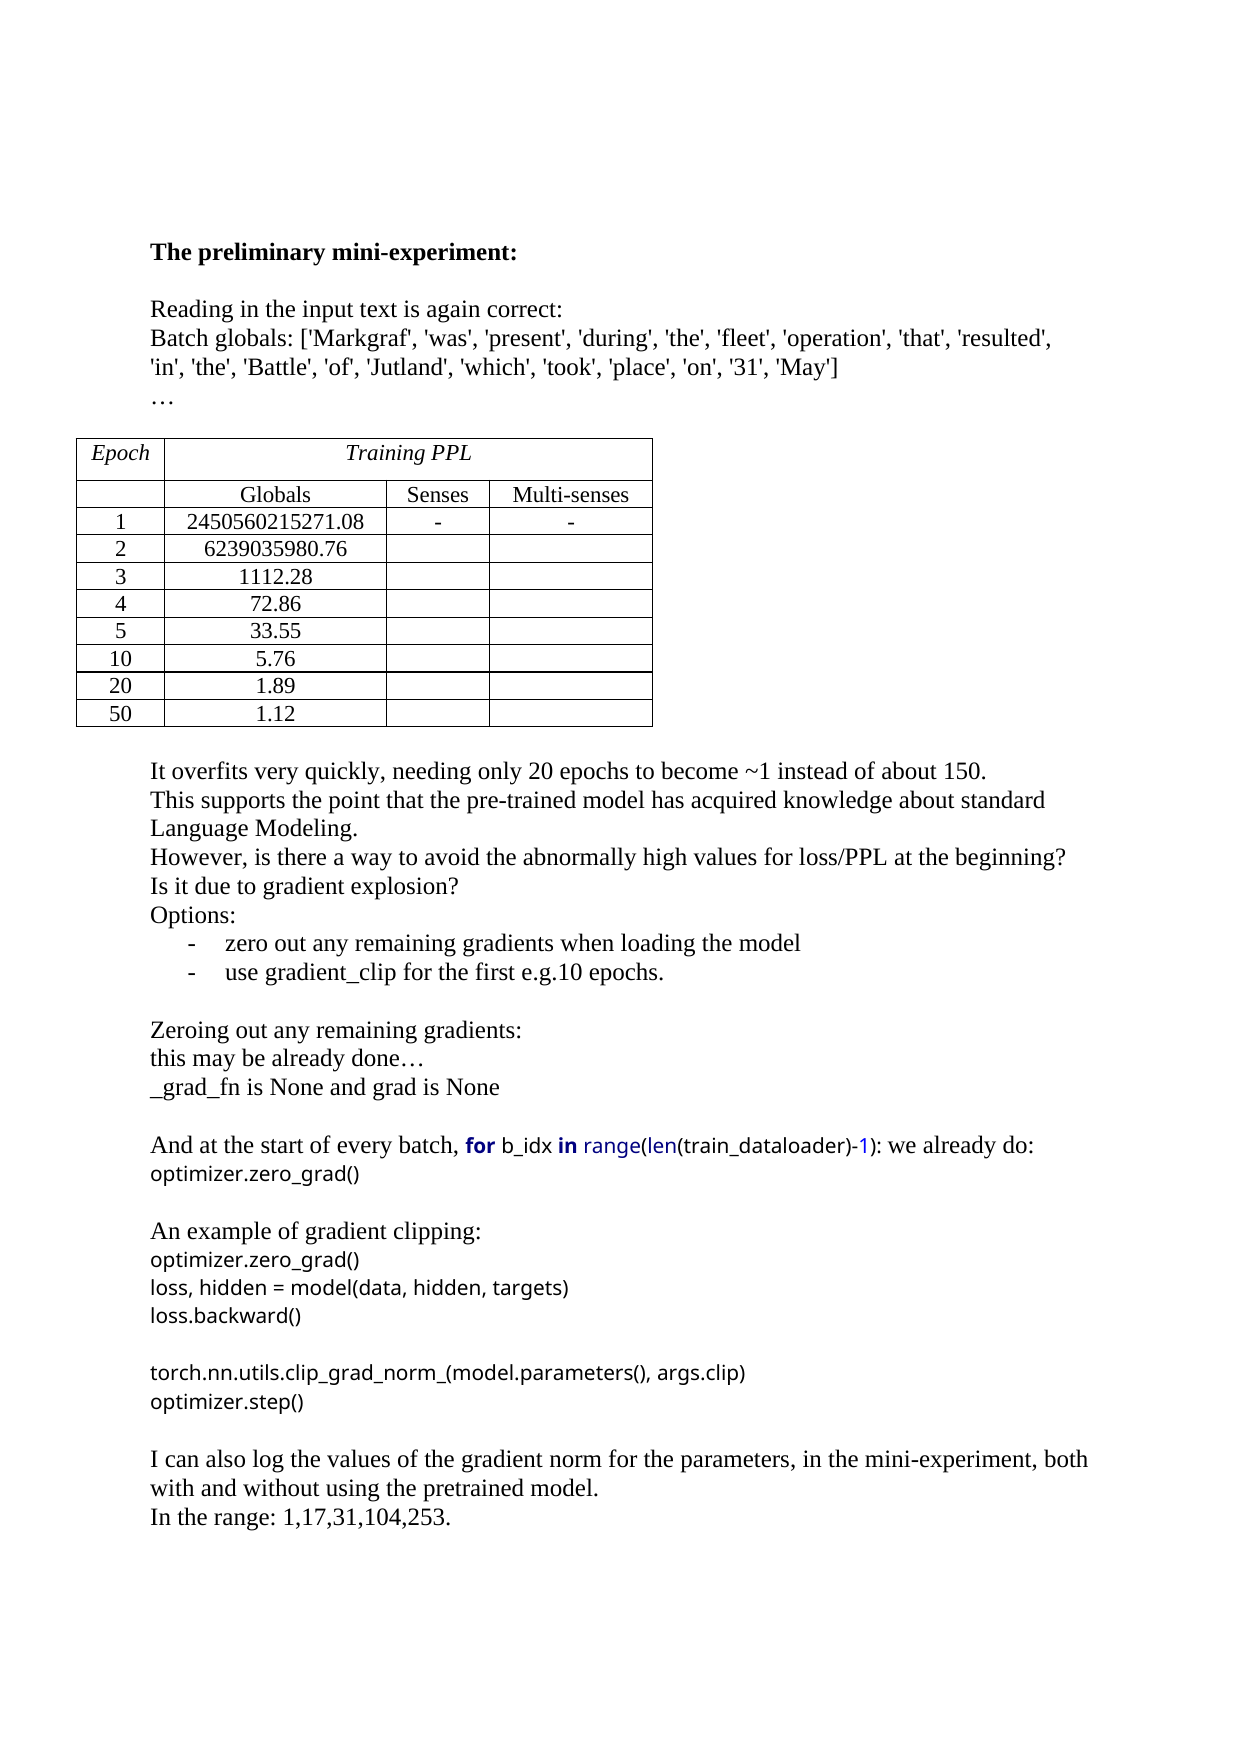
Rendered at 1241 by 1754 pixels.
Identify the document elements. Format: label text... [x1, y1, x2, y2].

text loss.backward() [150, 1302, 1090, 1330]
table_cell - [387, 508, 489, 534]
table_cell [387, 700, 489, 726]
text this may be already done… [150, 1043, 1090, 1072]
table_cell [77, 481, 164, 507]
table_cell 1 [77, 508, 164, 534]
table_cell [490, 590, 652, 617]
table_cell 72.86 [165, 590, 386, 617]
text This supports the point that the pre-trained model has acquired knowledge about standard Language Modeling. [150, 785, 1090, 842]
table_cell [490, 618, 652, 644]
table_cell 20 [77, 673, 164, 699]
text optimizer.zero_grad() [150, 1245, 1090, 1273]
list zero out any remaining gradients when loading the model [187, 928, 1090, 957]
text However, is there a way to avoid the abnormally high values for loss/PPL at the beginning? Is it due to gradient explosion? [150, 842, 1090, 900]
table_cell [490, 645, 652, 671]
table_cell 2450560215271.08 [165, 508, 386, 534]
table_cell 1112.28 [165, 563, 386, 589]
text The preliminary mini-experiment: [150, 237, 1090, 266]
text It overfits very quickly, needing only 20 epochs to become ~1 instead of about 150. [150, 756, 1090, 785]
text Zeroing out any remaining gradients: [150, 1015, 1090, 1043]
table_cell 6239035980.76 [165, 535, 386, 562]
table_cell 4 [77, 590, 164, 617]
text I can also log the values of the gradient norm for the parameters, in the mini-experiment, both with and without using the pretrained model. [150, 1444, 1090, 1502]
table_cell [490, 535, 652, 562]
text … [150, 381, 1090, 409]
text Reading in the input text is again correct: [150, 294, 1090, 323]
table_cell - [490, 508, 652, 534]
text An example of gradient clipping: [150, 1216, 1090, 1245]
table_cell 1.89 [165, 673, 386, 699]
table_cell 3 [77, 563, 164, 589]
table_cell 33.55 [165, 618, 386, 644]
table_cell Globals [165, 481, 386, 507]
table_cell Multi-senses [490, 481, 652, 507]
text Options: [150, 900, 1090, 928]
table_cell Senses [387, 481, 489, 507]
table_cell [387, 535, 489, 562]
table_cell [490, 700, 652, 726]
text In the range: 1,17,31,104,253. [150, 1502, 1090, 1530]
table_cell [387, 563, 489, 589]
table_cell 2 [77, 535, 164, 562]
table_cell [387, 645, 489, 671]
text Batch globals: ['Markgraf', 'was', 'present', 'during', 'the', 'fleet', 'operation', 'that', 'resulted', 'in', 'the', 'Battle', 'of', 'Jutland', 'which', 'took', 'place', 'on', '31', 'May'] [150, 323, 1090, 381]
table_cell [387, 590, 489, 617]
table_cell 5 [77, 618, 164, 644]
text optimizer.zero_grad() [150, 1159, 1090, 1188]
text And at the start of every batch, for b_idx in range(len(train_dataloader)-1): we already do: [150, 1130, 1090, 1159]
table_cell 1.12 [165, 700, 386, 726]
table_header Epoch [77, 439, 164, 479]
table_cell [387, 618, 489, 644]
table_header Training PPL [165, 439, 652, 479]
list use gradient_clip for the first e.g.10 epochs. [187, 957, 1090, 986]
text optimizer.step() [150, 1387, 1090, 1415]
table_cell 5.76 [165, 645, 386, 671]
table_cell [490, 563, 652, 589]
text _grad_fn is None and grad is None [150, 1072, 1090, 1101]
text torch.nn.utils.clip_grad_norm_(model.parameters(), args.clip) [150, 1358, 1090, 1387]
text loss, hidden = model(data, hidden, targets) [150, 1273, 1090, 1302]
table_cell [490, 673, 652, 699]
table_cell 50 [77, 700, 164, 726]
table_cell [387, 673, 489, 699]
table_cell 10 [77, 645, 164, 671]
